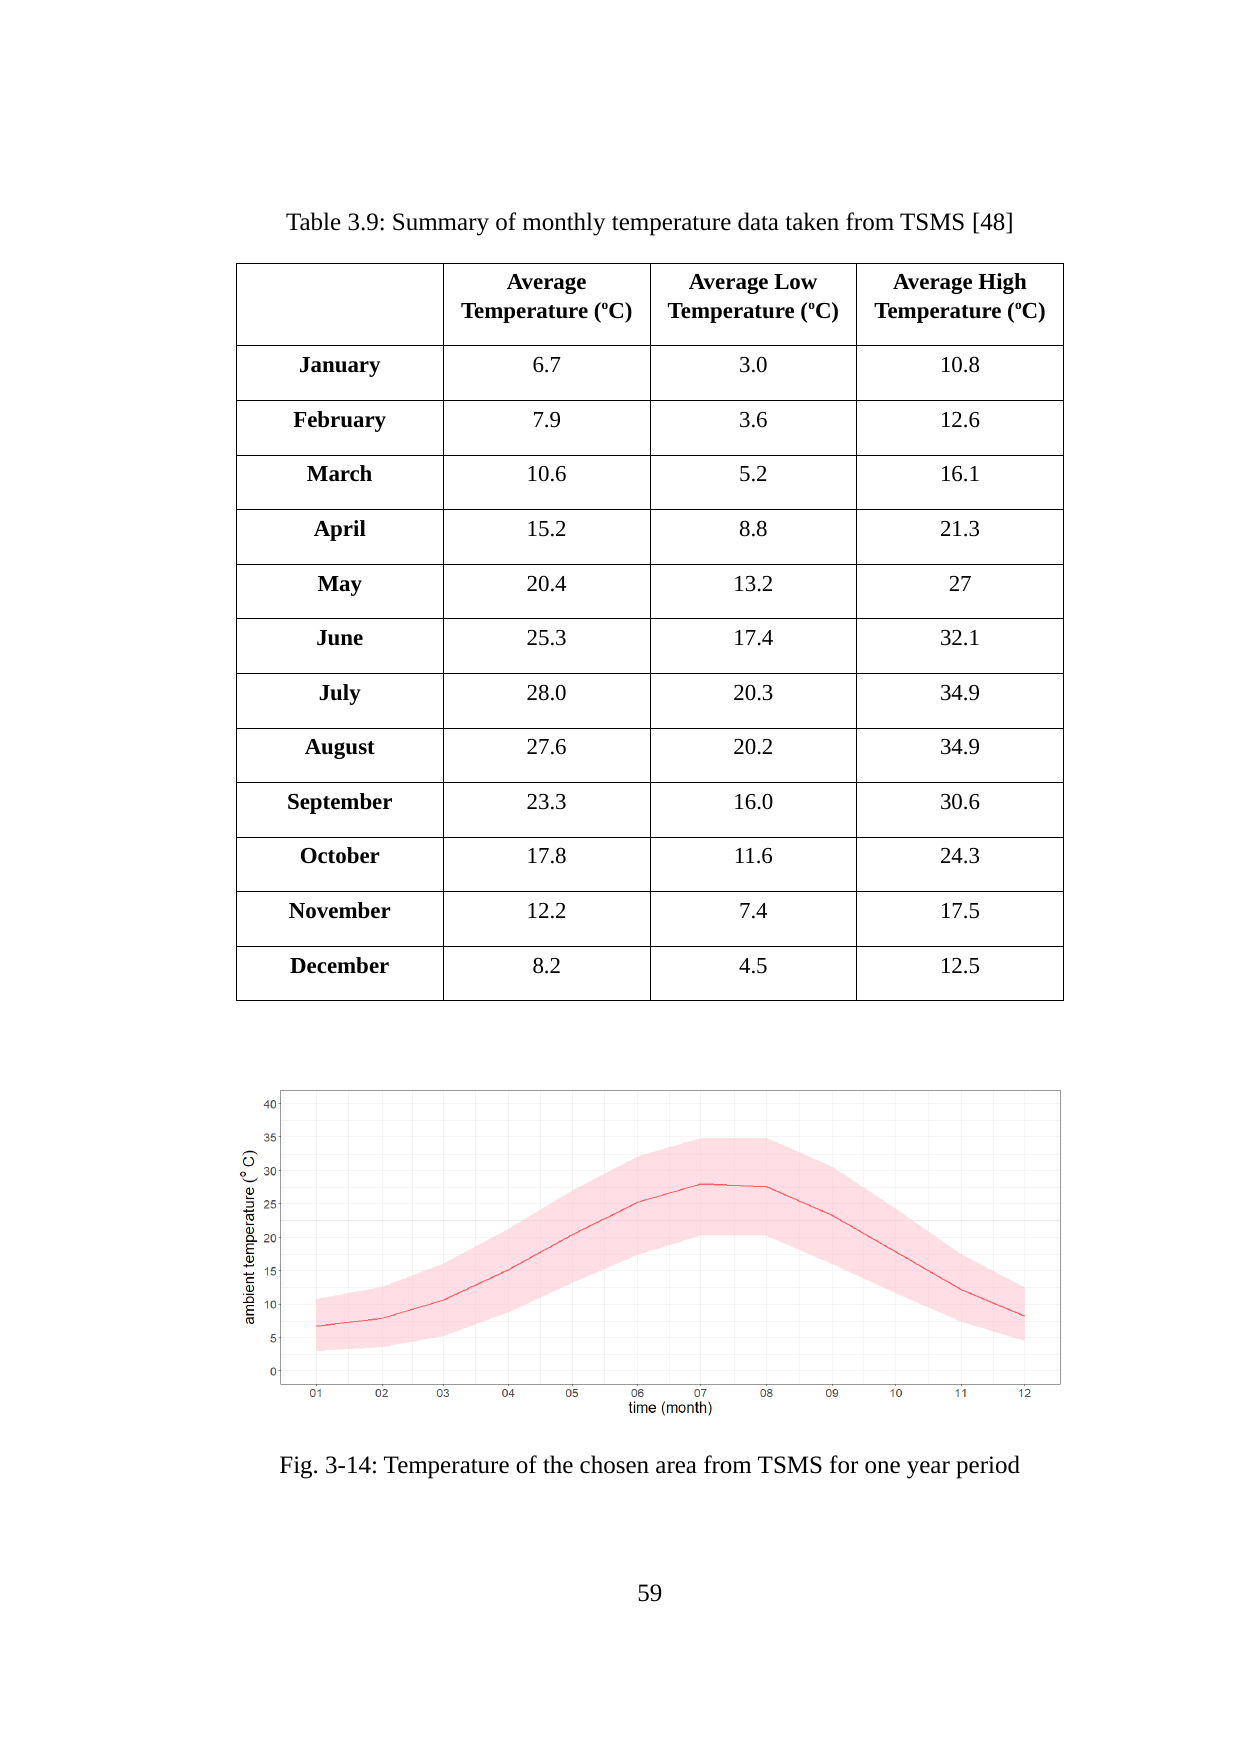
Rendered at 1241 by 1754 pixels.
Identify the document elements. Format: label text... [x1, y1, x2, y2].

table_cell 5.2 [651, 456, 856, 509]
table_cell 11.6 [651, 838, 856, 891]
table_cell 24.3 [857, 838, 1063, 891]
table_cell 32.1 [857, 619, 1063, 673]
table_cell 34.9 [857, 674, 1063, 727]
table_cell August [237, 729, 443, 782]
table_cell 6.7 [444, 346, 650, 400]
table_cell 12.6 [857, 401, 1063, 454]
table_cell 20.3 [651, 674, 856, 727]
table_cell 17.8 [444, 838, 650, 891]
table_cell 27 [857, 565, 1063, 618]
table_cell 17.5 [857, 892, 1063, 946]
table_header [237, 264, 443, 345]
table_header Average Low Temperature (oC) [651, 264, 856, 345]
table_cell 28.0 [444, 674, 650, 727]
table_cell 3.6 [651, 401, 856, 454]
table_cell 27.6 [444, 729, 650, 782]
table_cell 4.5 [651, 947, 856, 1000]
table_cell 12.2 [444, 892, 650, 946]
table_cell July [237, 674, 443, 727]
table_cell 12.5 [857, 947, 1063, 1000]
table_cell 20.4 [444, 565, 650, 618]
table_cell 8.2 [444, 947, 650, 1000]
table_cell 34.9 [857, 729, 1063, 782]
table_cell April [237, 510, 443, 564]
table_cell 3.0 [651, 346, 856, 400]
table_cell 7.4 [651, 892, 856, 946]
text Fig. 3-14: Temperature of the chosen area from TSMS for one year period [236, 1450, 1063, 1479]
table_cell 17.4 [651, 619, 856, 673]
picture [236, 1086, 1064, 1418]
table_cell 8.8 [651, 510, 856, 564]
table_cell 16.1 [857, 456, 1063, 509]
table_cell 21.3 [857, 510, 1063, 564]
table_cell March [237, 456, 443, 509]
table_header Average High Temperature (oC) [857, 264, 1063, 345]
table_cell 25.3 [444, 619, 650, 673]
table_cell 10.6 [444, 456, 650, 509]
table_header Average Temperature (oC) [444, 264, 650, 345]
table_cell 13.2 [651, 565, 856, 618]
table_cell June [237, 619, 443, 673]
table_cell October [237, 838, 443, 891]
table_cell November [237, 892, 443, 946]
table_cell January [237, 346, 443, 400]
table_cell 7.9 [444, 401, 650, 454]
table_cell 16.0 [651, 783, 856, 837]
table_cell December [237, 947, 443, 1000]
table_cell September [237, 783, 443, 837]
table_cell 23.3 [444, 783, 650, 837]
table_cell 30.6 [857, 783, 1063, 837]
table_cell May [237, 565, 443, 618]
table_cell 20.2 [651, 729, 856, 782]
table_cell 10.8 [857, 346, 1063, 400]
table_cell 15.2 [444, 510, 650, 564]
text Table 3.9: Summary of monthly temperature data taken from TSMS [48]⁠ [236, 207, 1063, 236]
table_cell February [237, 401, 443, 454]
